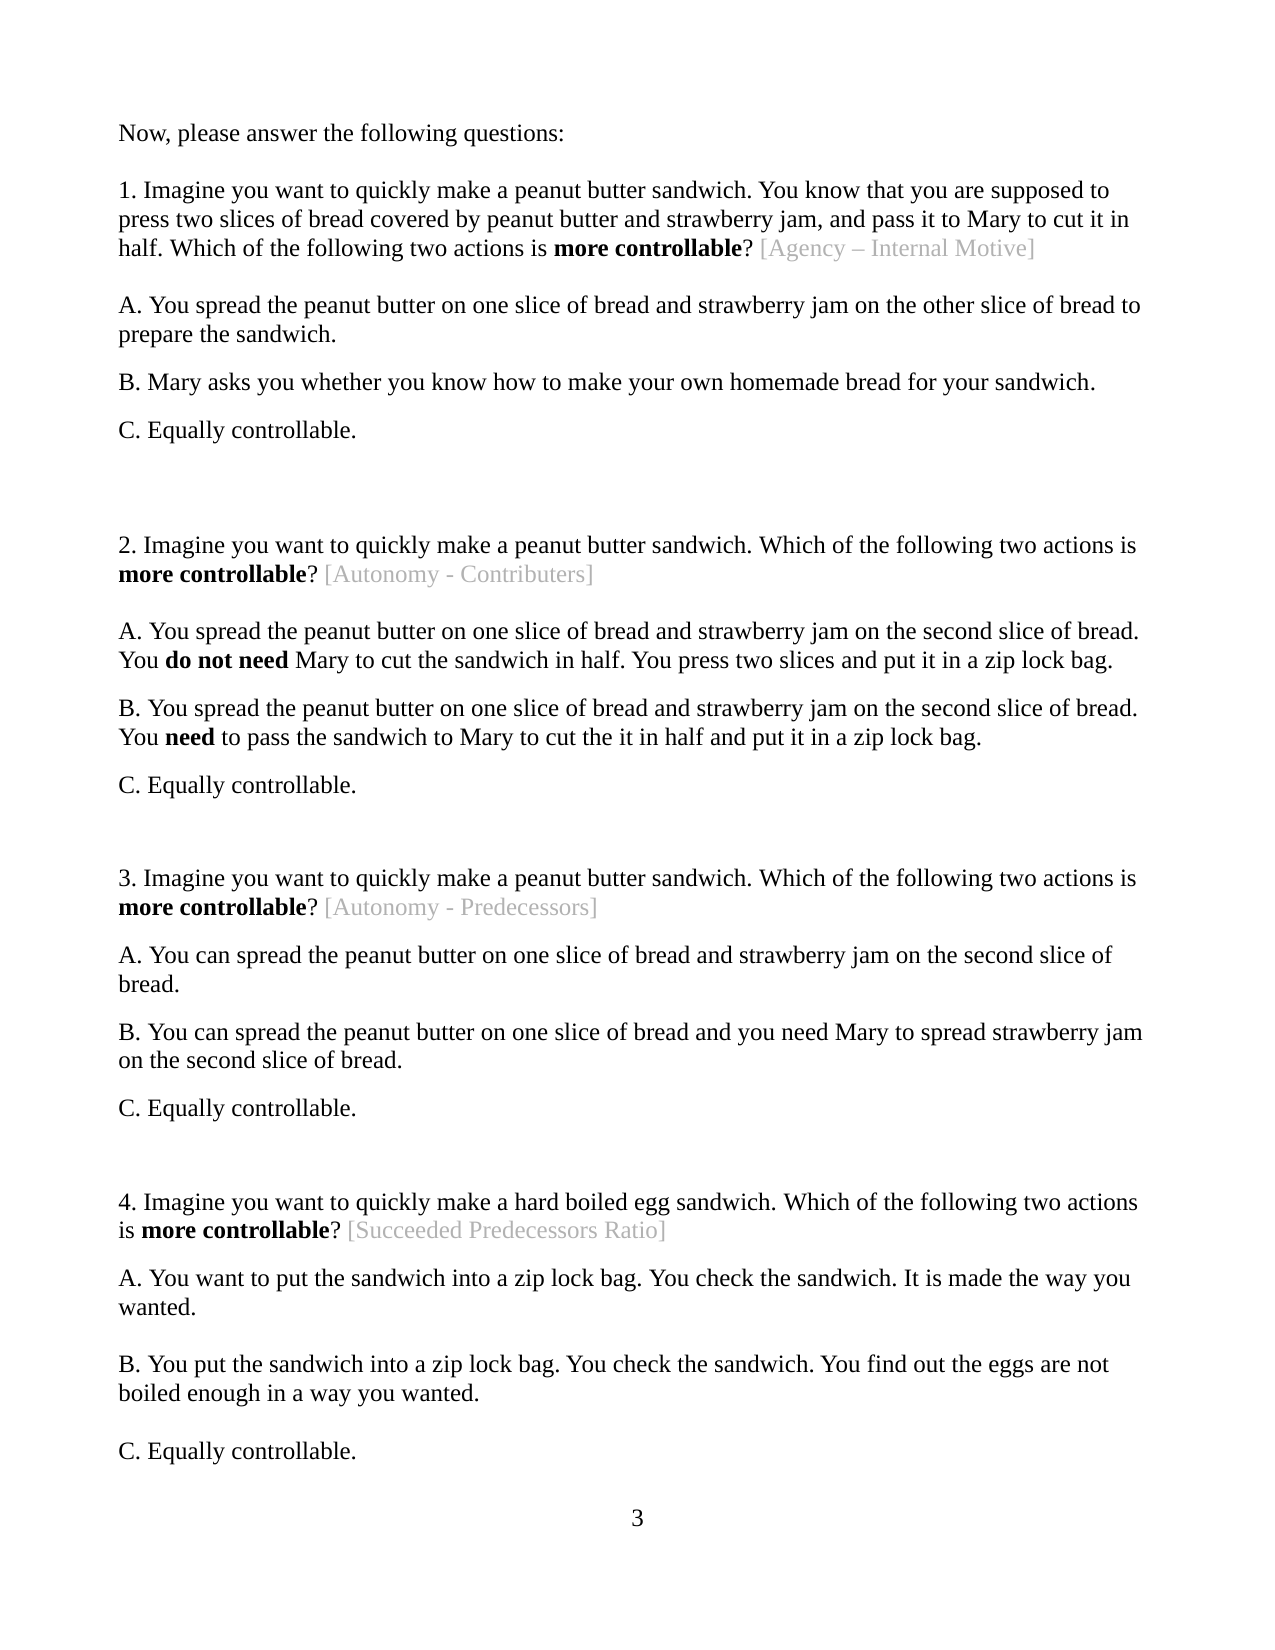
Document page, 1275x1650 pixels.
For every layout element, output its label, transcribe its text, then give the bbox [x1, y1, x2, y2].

text C. Equally controllable. [118, 770, 1157, 798]
text 2. Imagine you want to quickly make a peanut butter sandwich. Which of the following two actions is more controllable? [Autonomy - Contributers] [118, 530, 1157, 588]
text A. You spread the peanut butter on one slice of bread and strawberry jam on the other slice of bread to prepare the sandwich. [118, 291, 1157, 348]
text B. You spread the peanut butter on one slice of bread and strawberry jam on the second slice of bread. You need to pass the sandwich to Mary to cut the it in half and put it in a zip lock bag. [118, 693, 1157, 751]
text Now, please answer the following questions: [118, 118, 1157, 147]
text A. You can spread the peanut butter on one slice of bread and strawberry jam on the second slice of bread. [118, 940, 1157, 997]
text C. Equally controllable. [118, 1093, 1157, 1122]
text 3. Imagine you want to quickly make a peanut butter sandwich. Which of the following two actions is more controllable? [Autonomy - Predecessors] [118, 863, 1157, 921]
text 4. Imagine you want to quickly make a hard boiled egg sandwich. Which of the following two actions is more controllable? [Succeeded Predecessors Ratio] [118, 1187, 1157, 1244]
text C. Equally controllable. [118, 1436, 1157, 1464]
text A. You want to put the sandwich into a zip lock bag. You check the sandwich. It is made the way you wanted. [118, 1263, 1157, 1321]
text 1. Imagine you want to quickly make a peanut butter sandwich. You know that you are supposed to press two slices of bread covered by peanut butter and strawberry jam, and pass it to Mary to cut it in half. Which of the following two actions is more controllable? [Agency – Internal Motive] [118, 176, 1157, 262]
text B. Mary asks you whether you know how to make your own homemade bread for your sandwich. [118, 367, 1157, 396]
text C. Equally controllable. [118, 415, 1157, 444]
text A. You spread the peanut butter on one slice of bread and strawberry jam on the second slice of bread. You do not need Mary to cut the sandwich in half. You press two slices and put it in a zip lock bag. [118, 616, 1157, 674]
text B. You put the sandwich into a zip lock bag. You check the sandwich. You find out the eggs are not boiled enough in a way you wanted. [118, 1349, 1157, 1407]
text B. You can spread the peanut butter on one slice of bread and you need Mary to spread strawberry jam on the second slice of bread. [118, 1017, 1157, 1074]
